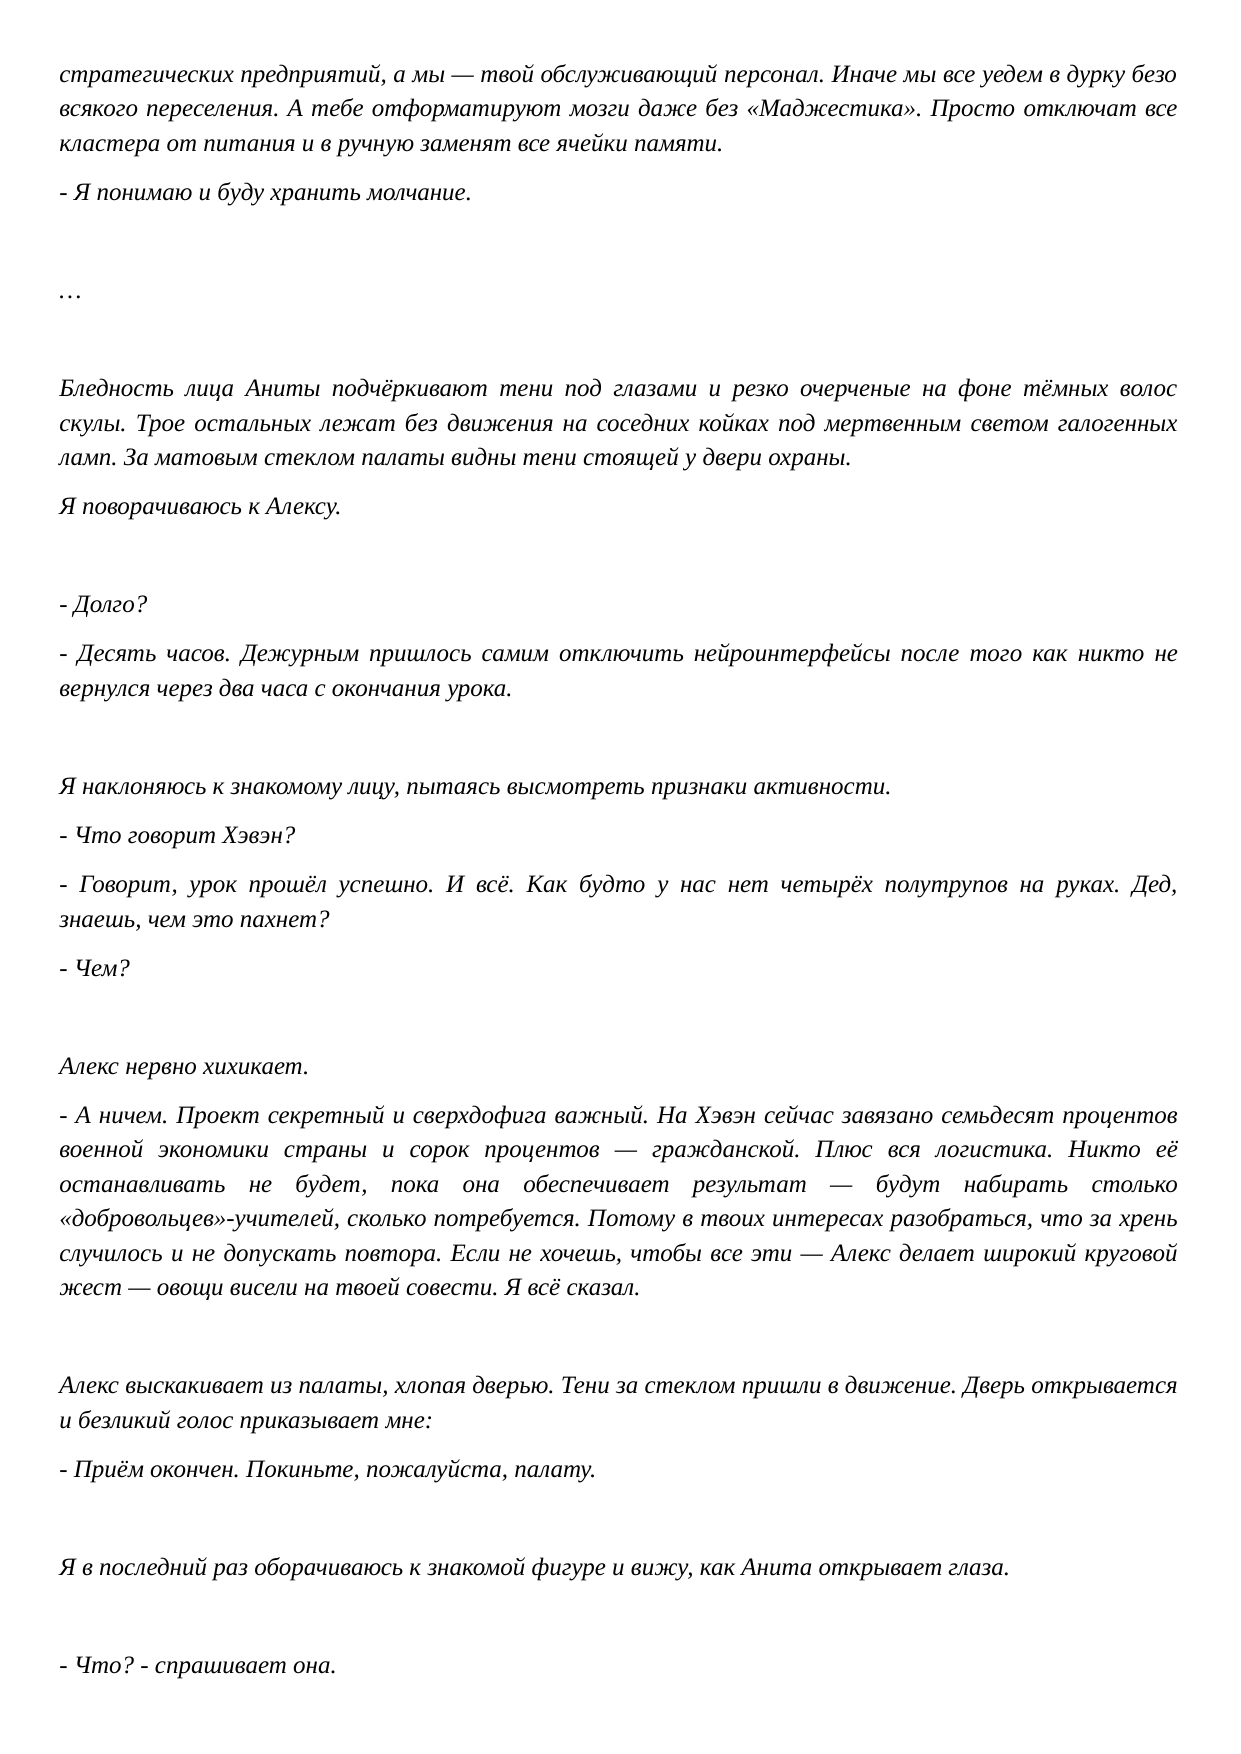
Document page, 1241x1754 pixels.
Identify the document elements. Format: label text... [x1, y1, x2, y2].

text Я в последний раз оборачиваюсь к знакомой фигуре и вижу, как Анита открывает глаза. [59, 1552, 1181, 1581]
text стратегических предприятий, а мы — твой обслуживающий персонал. Иначе мы все уедем в дурку безо всякого переселения. А тебе отформатируют мозги даже без «Маджестика». Просто отключат все кластера от питания и в ручную заменят все ячейки памяти. [59, 59, 1181, 157]
text Бледность лица Аниты подчёркивают тени под глазами и резко очерченые на фоне тёмных волос скулы. Трое остальных лежат без движения на соседних койках под мертвенным светом галогенных ламп. За матовым стеклом палаты видны тени стоящей у двери охраны. [59, 373, 1181, 471]
text Алекс нервно хихикает. [59, 1051, 1181, 1080]
text … [59, 275, 1181, 304]
text Я поворачиваюсь к Алексу. [59, 491, 1181, 520]
text - Что? - спрашивает она. [59, 1650, 1181, 1679]
text - Что говорит Хэвэн? [59, 820, 1181, 849]
text - Я понимаю и буду хранить молчание. [59, 177, 1181, 206]
text Я наклоняюсь к знакомому лицу, пытаясь высмотреть признаки активности. [59, 771, 1181, 800]
text - Приём окончен. Покиньте, пожалуйста, палату. [59, 1454, 1181, 1483]
text - Десять часов. Дежурным пришлось самим отключить нейроинтерфейсы после того как никто не вернулся через два часа с окончания урока. [59, 638, 1181, 702]
text Алекс выскакивает из палаты, хлопая дверью. Тени за стеклом пришли в движение. Дверь открывается и безликий голос приказывает мне: [59, 1371, 1181, 1434]
text - А ничем. Проект секретный и сверхдофига важный. На Хэвэн сейчас завязано семьдесят процентов военной экономики страны и сорок процентов — гражданской. Плюс вся логистика. Никто её останавливать не будет, пока она обеспечивает результат — будут набирать столько «добровольцев»-учителей, сколько потребуется. Потому в твоих интересах разобраться, что за хрень случилось и не допускать повтора. Если не хочешь, чтобы все эти — Алекс делает широкий круговой жест — овощи висели на твоей совести. Я всё сказал. [59, 1100, 1181, 1301]
text - Говорит, урок прошёл успешно. И всё. Как будто у нас нет четырёх полутрупов на руках. Дед, знаешь, чем это пахнет? [59, 869, 1181, 932]
text - Долго? [59, 589, 1181, 618]
text - Чем? [59, 953, 1181, 982]
